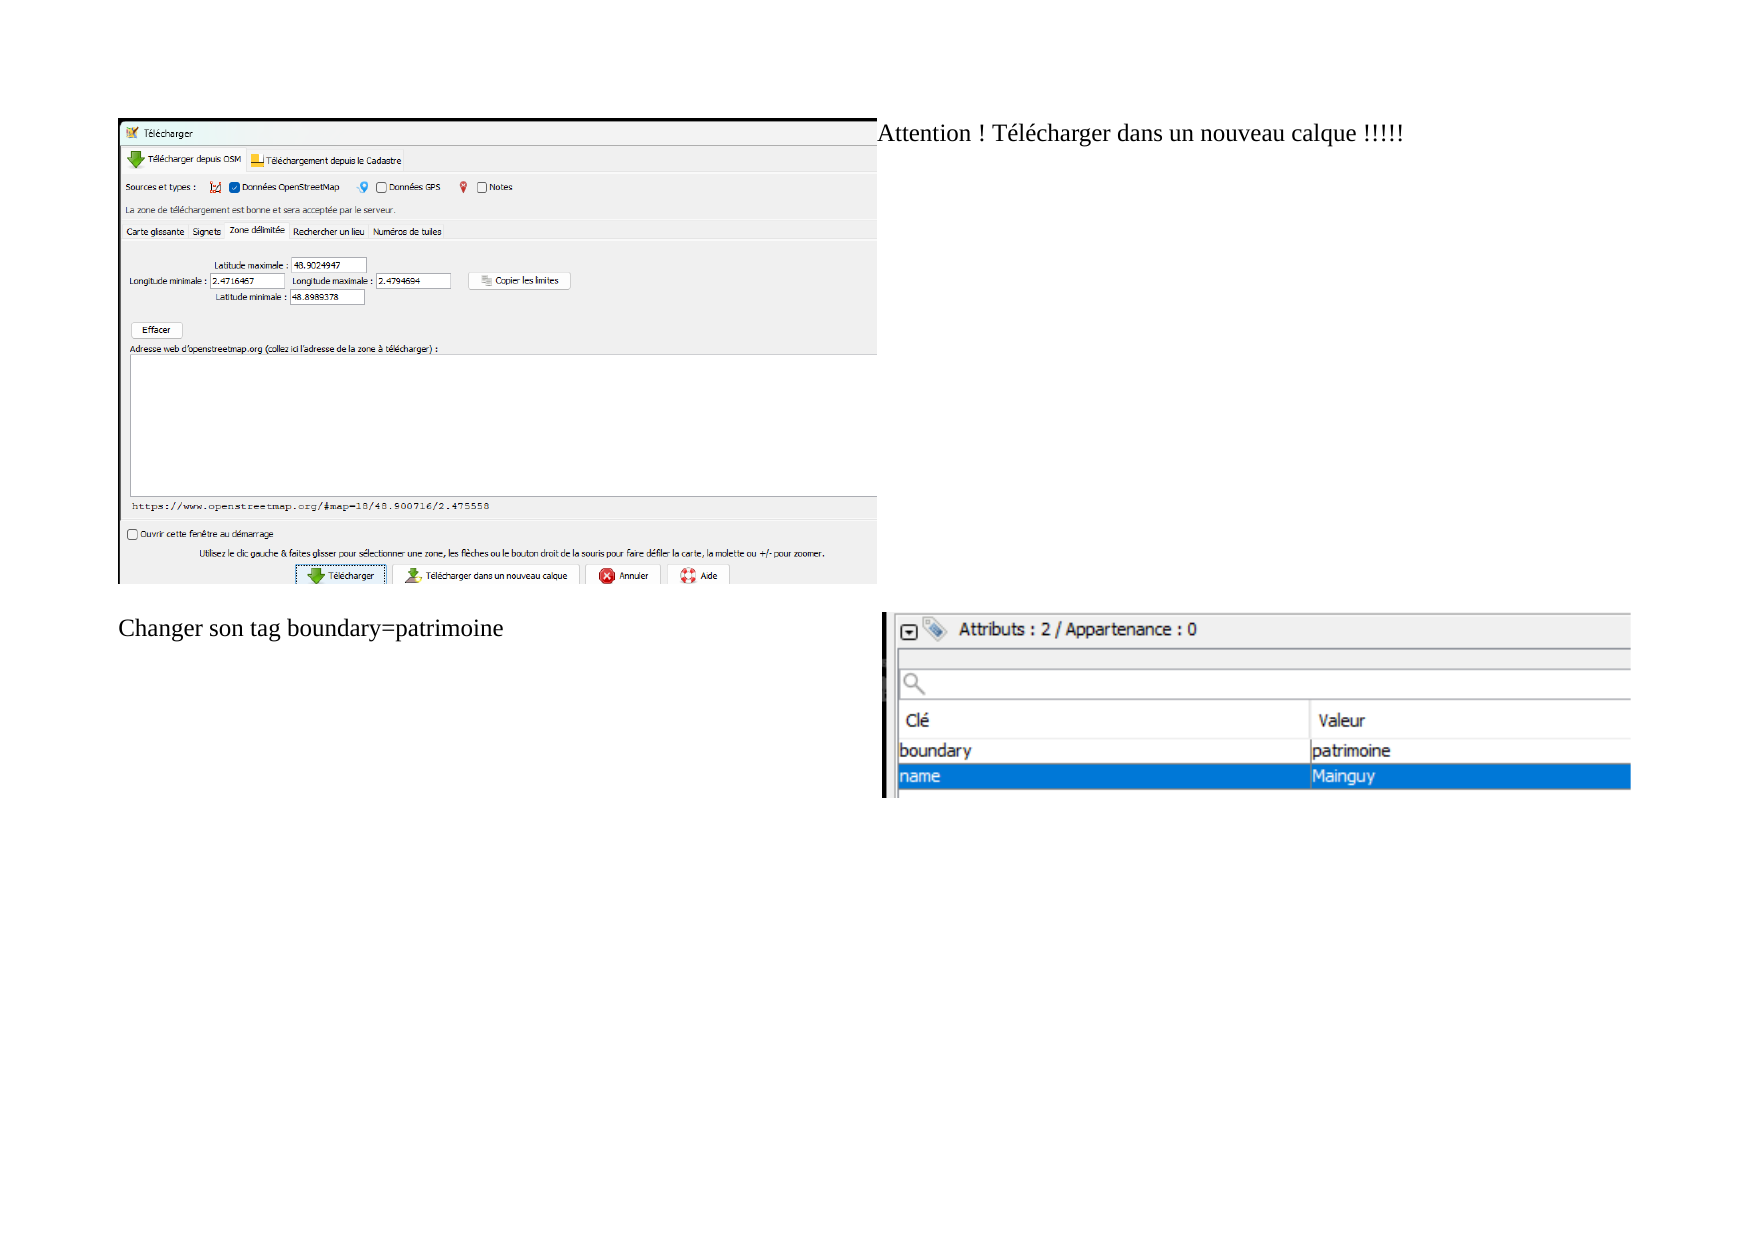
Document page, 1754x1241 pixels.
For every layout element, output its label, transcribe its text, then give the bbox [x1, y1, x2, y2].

picture [882, 612, 1631, 798]
picture [118, 118, 877, 584]
table_cell [118, 584, 877, 613]
table_cell Changer son tag boundary=patrimoine [118, 613, 877, 826]
table_cell Attention ! Télécharger dans un nouveau calque !!!!! [877, 118, 1636, 613]
table_cell [877, 613, 1636, 826]
